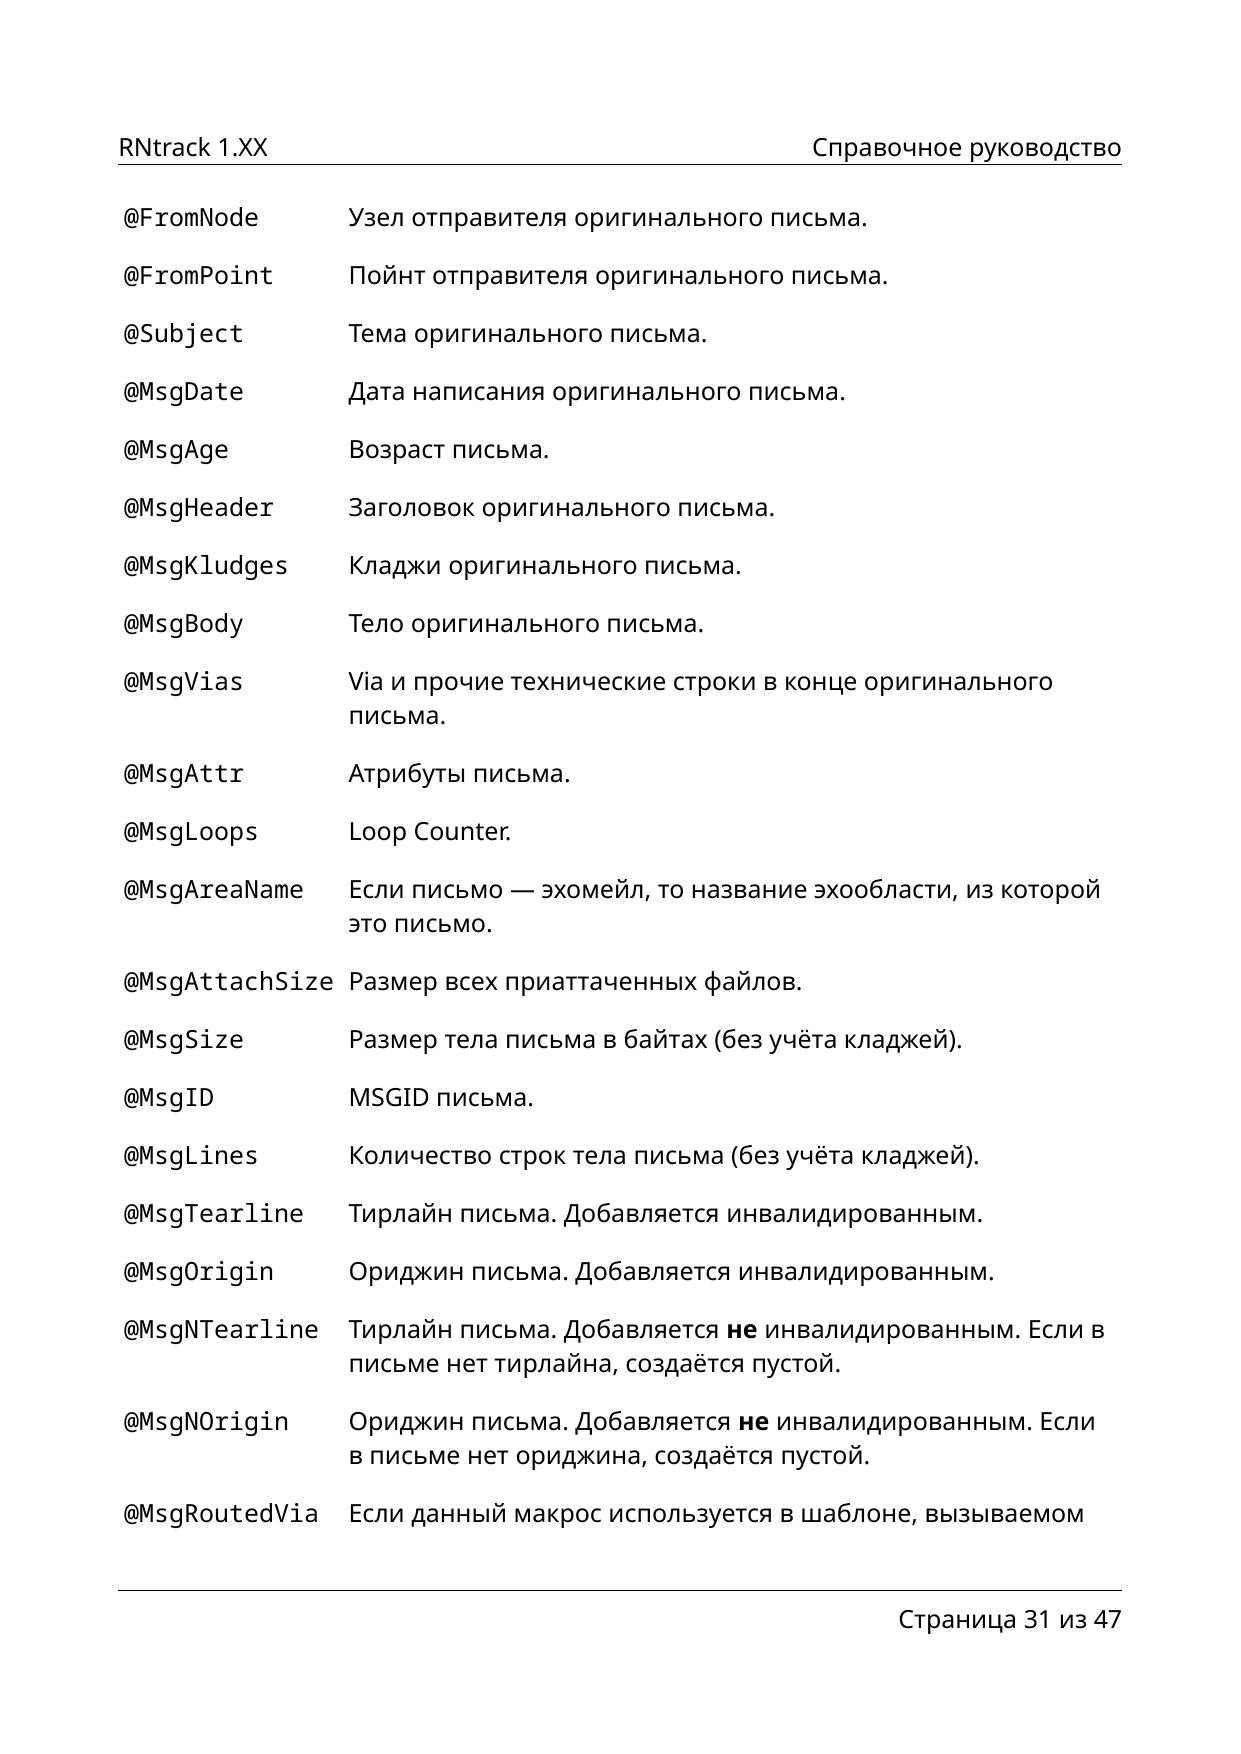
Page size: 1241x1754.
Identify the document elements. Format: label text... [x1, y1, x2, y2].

table_cell Тема оригинального письма. [343, 310, 1122, 368]
table_cell Loop Counter. [343, 808, 1122, 866]
table_cell @MsgSize [118, 1016, 343, 1074]
table_cell Размер всех приаттаченных файлов. [343, 958, 1122, 1016]
table_cell Если письмо — эхомейл, то название эхообласти, из которой это письмо. [343, 866, 1122, 958]
table_cell Возраст письма. [343, 426, 1122, 484]
table_cell @MsgRoutedVia [118, 1490, 343, 1548]
table_cell Via и прочие технические строки в конце оригинального письма. [343, 658, 1122, 750]
table_cell Размер тела письма в байтах (без учёта кладжей). [343, 1016, 1122, 1074]
table_cell @MsgOrigin [118, 1248, 343, 1306]
table_cell @Subject [118, 310, 343, 368]
table_cell @MsgNOrigin [118, 1398, 343, 1490]
table_cell @MsgAttachSize [118, 958, 343, 1016]
table_cell Заголовок оригинального письма. [343, 484, 1122, 542]
table_cell Дата написания оригинального письма. [343, 368, 1122, 426]
table_cell @FromPoint [118, 252, 343, 309]
table_cell Ориджин письма. Добавляется инвалидированным. [343, 1248, 1122, 1306]
table_cell Тирлайн письма. Добавляется не инвалидированным. Если в письме нет тирлайна, создаётся пустой. [343, 1306, 1122, 1398]
table_cell Тирлайн письма. Добавляется инвалидированным. [343, 1190, 1122, 1248]
table_cell Если данный макрос используется в шаблоне, вызываемом [343, 1490, 1122, 1548]
table_cell @MsgNTearline [118, 1306, 343, 1398]
table_cell MSGID письма. [343, 1074, 1122, 1132]
table_cell Кладжи оригинального письма. [343, 542, 1122, 600]
table_cell @MsgHeader [118, 484, 343, 542]
table_cell @MsgAge [118, 426, 343, 484]
table_cell @MsgAreaName [118, 866, 343, 958]
table_cell @MsgAttr [118, 750, 343, 808]
table_cell Атрибуты письма. [343, 750, 1122, 808]
table_cell Тело оригинального письма. [343, 600, 1122, 658]
table_cell @MsgLoops [118, 808, 343, 866]
table_cell @MsgBody [118, 600, 343, 658]
table_cell Пойнт отправителя оригинального письма. [343, 252, 1122, 309]
table_cell @MsgVias [118, 658, 343, 750]
table_cell @MsgTearline [118, 1190, 343, 1248]
table_cell Узел отправителя оригинального письма. [343, 194, 1122, 252]
table_cell Количество строк тела письма (без учёта кладжей). [343, 1132, 1122, 1190]
table_cell Ориджин письма. Добавляется не инвалидированным. Если в письме нет ориджина, создаётся пустой. [343, 1398, 1122, 1490]
table_cell @MsgDate [118, 368, 343, 426]
table_cell @MsgID [118, 1074, 343, 1132]
table_cell @MsgLines [118, 1132, 343, 1190]
table_cell @MsgKludges [118, 542, 343, 600]
table_cell @FromNode [118, 194, 343, 252]
